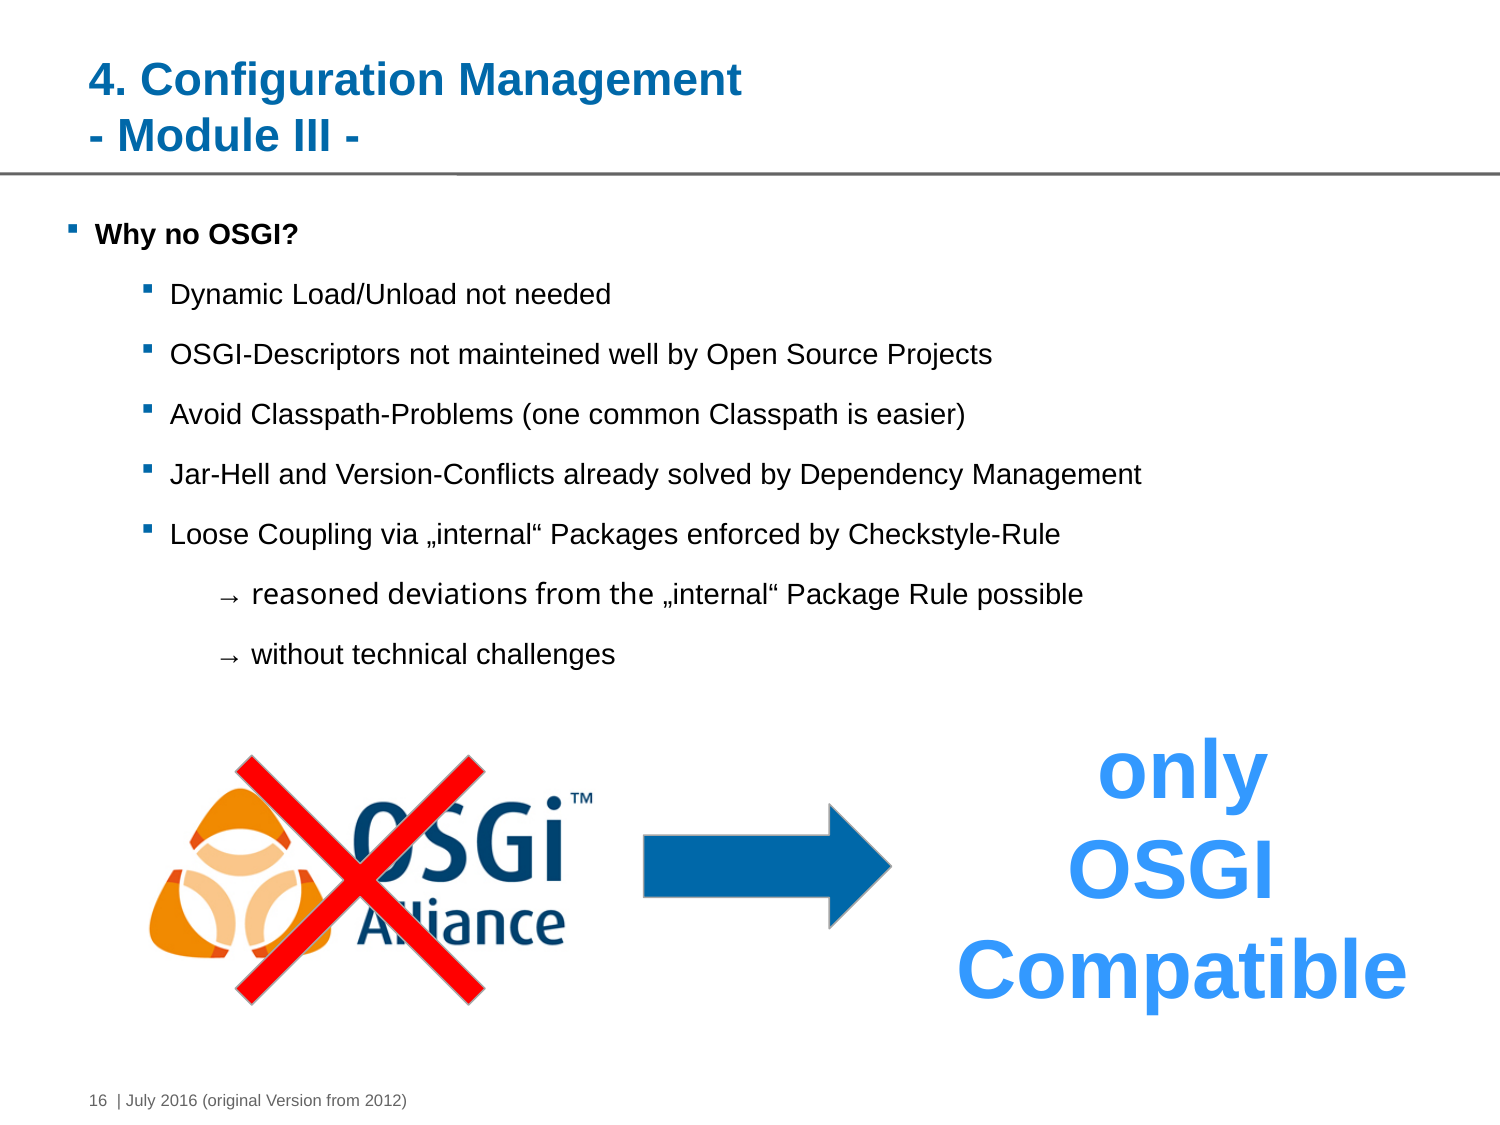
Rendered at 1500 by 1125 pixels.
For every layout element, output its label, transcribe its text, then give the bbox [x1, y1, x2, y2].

title 4. Configuration Management - Module III - [0, 40, 1223, 168]
picture [123, 763, 342, 984]
text_box [235, 755, 486, 1006]
text_box Why no OSGI? Dynamic Load/Unload not needed OSGI-Descriptors not mainteined well by Open Source Projects Avoid Classpath-Problems (one common Classpath is easier) Jar-Hell and Version-Conflicts already solved by Dependency Management Loose Coupling via „internal“ Packages enforced by Checkstyle-Rule → reasoned deviations from the „internal“ Package Rule possible → without technical challenges [51, 208, 1446, 738]
text_box only OSGI Compatible [941, 707, 1425, 1023]
picture [261, 763, 459, 862]
picture [274, 898, 446, 984]
picture [378, 763, 621, 984]
text_box [643, 803, 892, 929]
